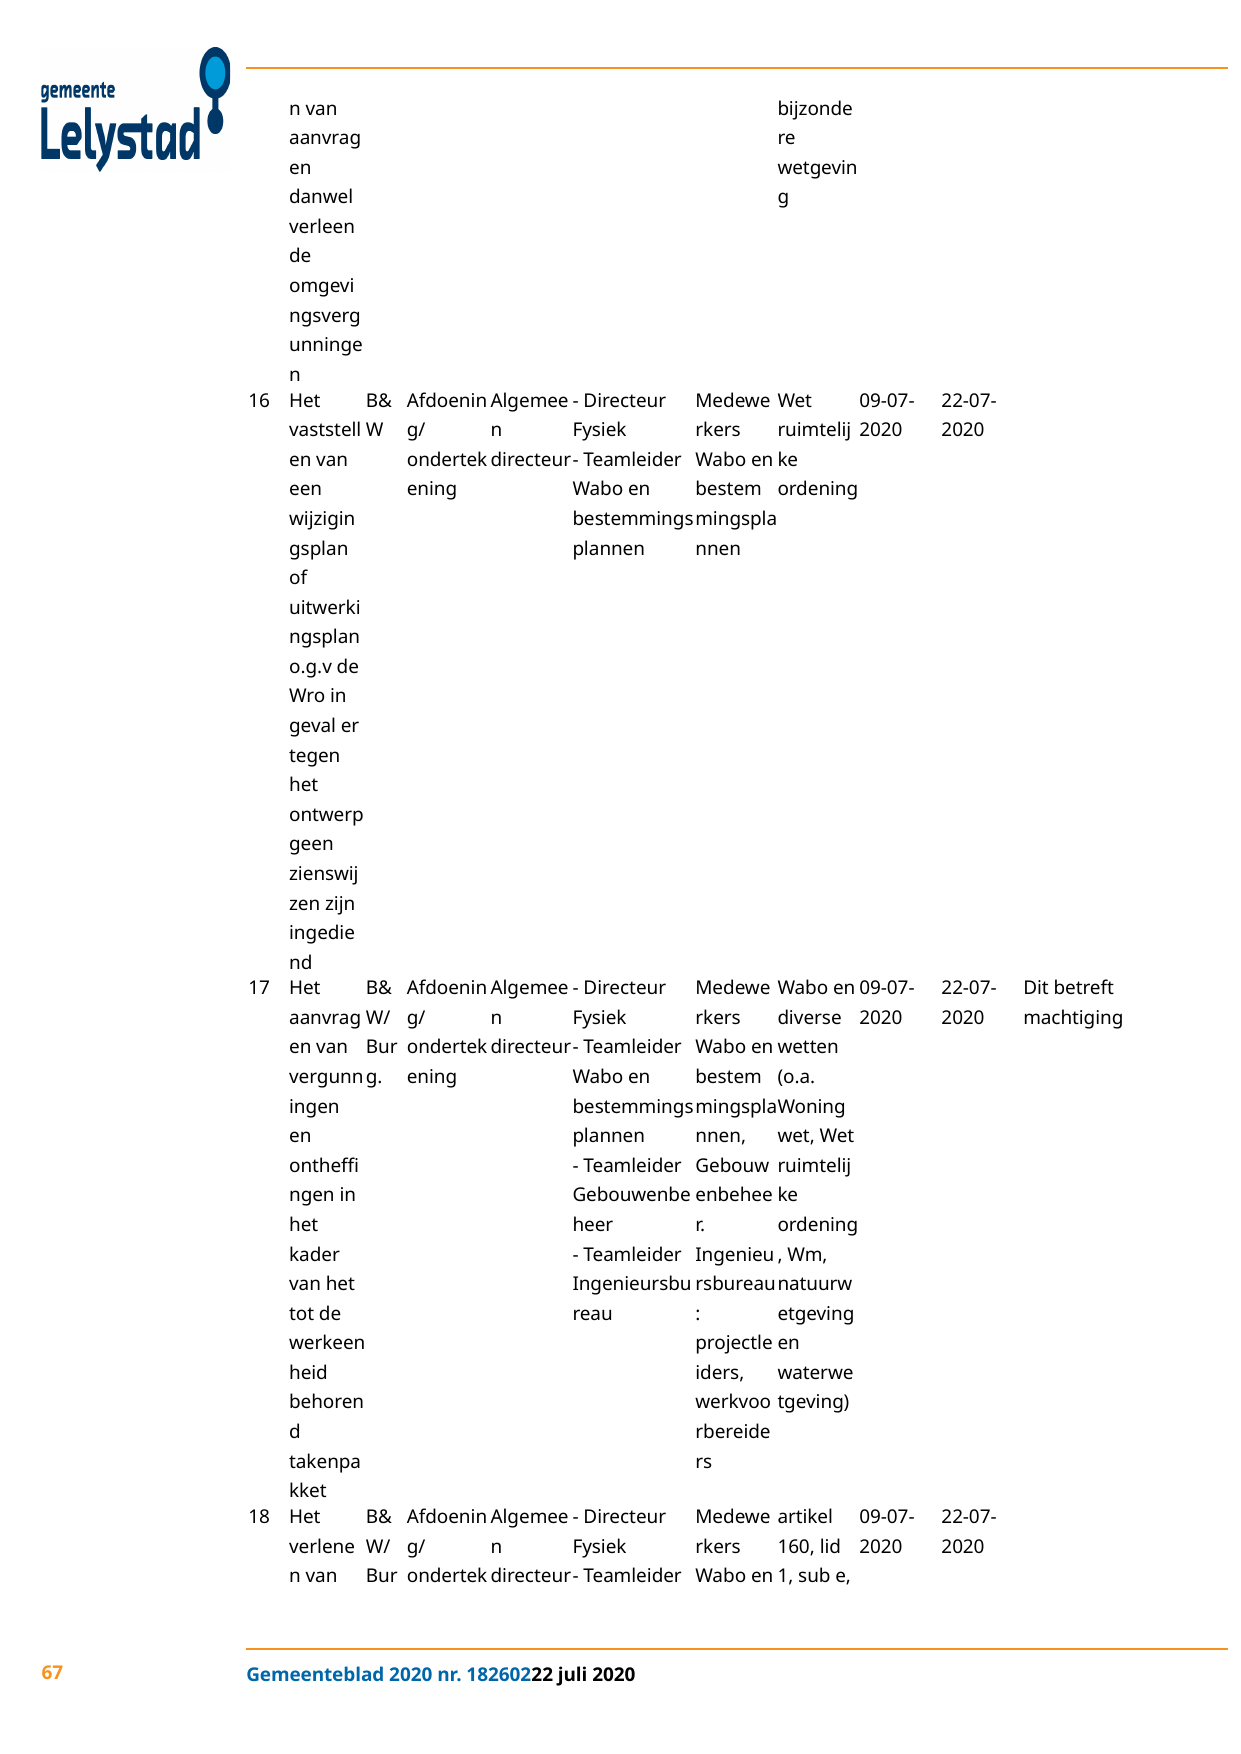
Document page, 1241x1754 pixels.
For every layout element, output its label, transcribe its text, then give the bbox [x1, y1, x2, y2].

table_cell 22-07-2020 [941, 975, 1023, 1503]
table_cell Het aanvragen van vergunningen en ontheffingen in het kader van het tot de werkeenheid behorend takenpakket [289, 975, 366, 1503]
table_cell [572, 95, 695, 387]
table_cell Het verlenen van [289, 1503, 366, 1588]
table_cell B&W [366, 387, 407, 974]
table_cell Wet ruimtelijke ordening [777, 387, 859, 974]
table_cell Het vaststellen van een wijzigingsplan of uitwerkingsplan o.g.v de Wro in geval er tegen het ontwerp geen zienswijzen zijn ingediend [289, 387, 366, 974]
table_cell 09-07-2020 [859, 387, 941, 974]
table_cell [1023, 387, 1152, 974]
table_cell 18 [248, 1503, 289, 1588]
table_cell [1023, 95, 1152, 387]
table_cell bijzondere wetgeving [777, 95, 859, 387]
table_cell 17 [248, 975, 289, 1503]
table_cell Algemeen directeur [490, 1503, 572, 1588]
table_cell [1023, 1503, 1152, 1588]
table_cell Afdoening/ondertekening [407, 387, 490, 974]
table_cell Medewerkers Wabo en bestemmingsplannen [695, 387, 777, 974]
table_cell Wabo en diverse wetten (o.a. Woningwet, Wet ruimtelijke ordening, Wm, natuurwetgeving en waterwetgeving) [777, 975, 859, 1503]
table_cell [695, 95, 777, 387]
table_cell Algemeen directeur [490, 387, 572, 974]
table_cell - Directeur Fysiek - Teamleider [572, 1503, 695, 1588]
table_cell B&W/Burg. [366, 975, 407, 1503]
table_cell Algemeen directeur [490, 975, 572, 1503]
table_cell [859, 95, 941, 387]
table_cell n van aanvragen danwel verleende omgevingsvergunningen [289, 95, 366, 387]
table_cell [407, 95, 490, 387]
table_cell B&W/Bur [366, 1503, 407, 1588]
table_cell Afdoening/ondertek [407, 1503, 490, 1588]
table_cell 22-07-2020 [941, 1503, 1023, 1588]
table_cell [490, 95, 572, 387]
table_cell Medewerkers Wabo en [695, 1503, 777, 1588]
table_cell Afdoening/ondertekening [407, 975, 490, 1503]
table_cell artikel 160, lid 1, sub e, [777, 1503, 859, 1588]
table_cell 22-07-2020 [941, 387, 1023, 974]
table_cell Medewerkers Wabo en bestemmingsplannen, Gebouwenbeheer. Ingenieursbureau: projectleiders, werkvoorbereiders [695, 975, 777, 1503]
picture [41, 47, 231, 172]
table_cell [248, 95, 289, 387]
table_cell [941, 95, 1023, 387]
table_cell - Directeur Fysiek - Teamleider Wabo en bestemmingsplannen [572, 387, 695, 974]
table_cell Dit betreft machtiging [1023, 975, 1152, 1503]
table_cell 09-07-2020 [859, 1503, 941, 1588]
table_cell - Directeur Fysiek - Teamleider Wabo en bestemmingsplannen - Teamleider Gebouwenbeheer - Teamleider Ingenieursbureau [572, 975, 695, 1503]
table_cell [366, 95, 407, 387]
table_cell 09-07-2020 [859, 975, 941, 1503]
table_cell 16 [248, 387, 289, 974]
